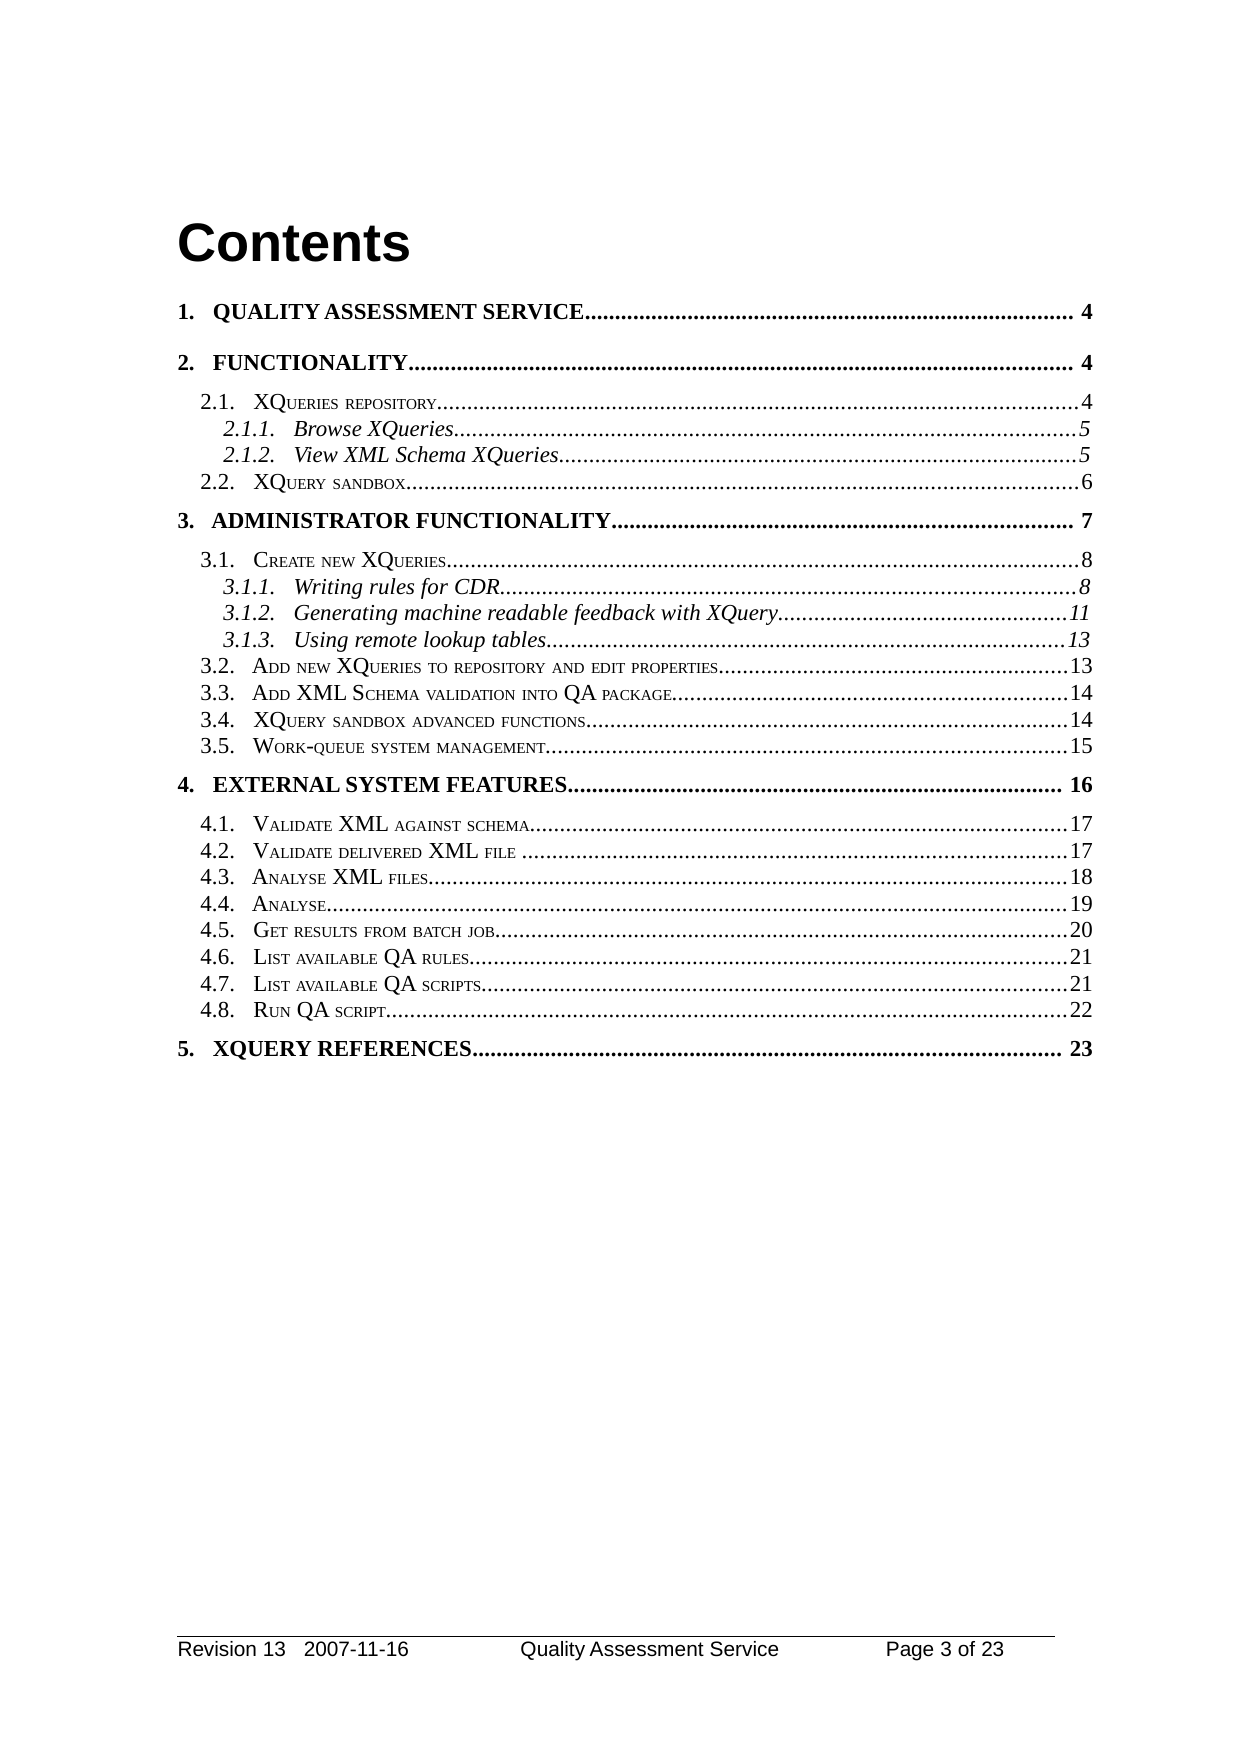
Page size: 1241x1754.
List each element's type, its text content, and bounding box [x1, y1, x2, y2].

text 4.5. Get results from batch job 20 [200, 916, 1092, 943]
text 4.4. Analyse 19 [200, 890, 1092, 916]
text 1. Quality Assessment Service 4 [177, 298, 1092, 324]
text 4.8. Run QA script 22 [200, 996, 1092, 1023]
text 3.1.3. Using remote lookup tables 13 [223, 626, 1092, 652]
text 4.7. List available QA scripts 21 [200, 969, 1092, 996]
text 3.1.2. Generating machine readable feedback with XQuery 11 [223, 599, 1092, 626]
text 4.2. Validate delivered XML file 17 [200, 837, 1092, 863]
text 3. Administrator functionality 7 [177, 507, 1092, 533]
subtitle Contents [177, 210, 1092, 273]
text 4.1. Validate XML against schema 17 [200, 810, 1092, 837]
text 4.6. List available QA rules 21 [200, 943, 1092, 969]
text 2.1.1. Browse XQueries 5 [223, 415, 1092, 441]
text 3.2. Add new XQueries to repository and edit properties 13 [200, 652, 1092, 679]
text 2.2. XQuery sandbox 6 [200, 468, 1092, 494]
text 3.1.1. Writing rules for CDR 8 [223, 573, 1092, 599]
text 4. External system features 16 [177, 771, 1092, 798]
text 5. XQuery References 23 [177, 1035, 1092, 1062]
text 3.3. Add XML Schema validation into QA package 14 [200, 679, 1092, 705]
text 4.3. Analyse XML files 18 [200, 863, 1092, 890]
text 3.4. XQuery sandbox advanced functions 14 [200, 705, 1092, 732]
text 2.1.2. View XML Schema XQueries 5 [223, 441, 1092, 468]
text 3.1. Create new XQueries 8 [200, 546, 1092, 573]
text 2. Functionality 4 [177, 349, 1092, 376]
text 3.5. Work-queue system management 15 [200, 732, 1092, 758]
text 2.1. XQueries repository 4 [200, 388, 1092, 415]
